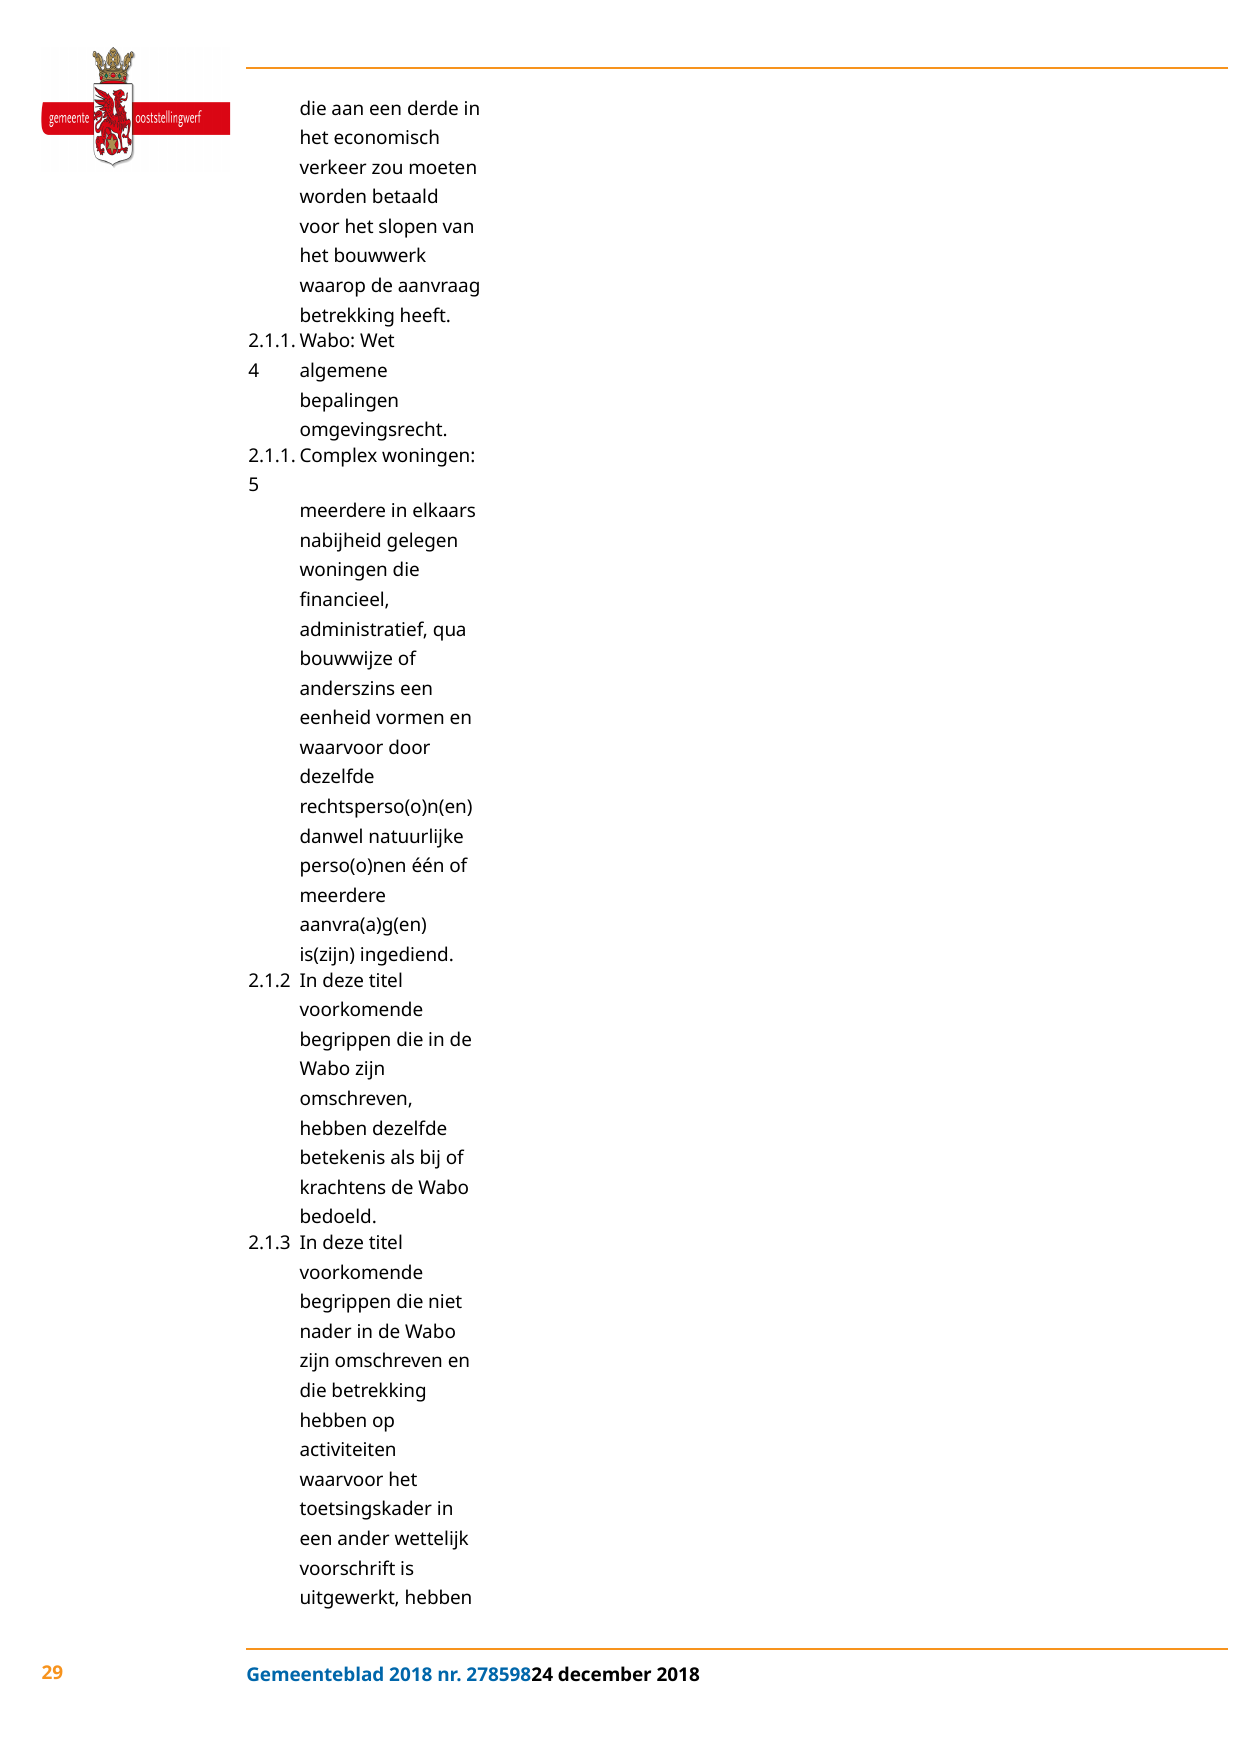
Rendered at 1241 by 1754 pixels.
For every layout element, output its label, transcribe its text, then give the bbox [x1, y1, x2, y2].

table_cell [740, 328, 791, 442]
table_cell [637, 442, 688, 497]
picture [41, 47, 231, 172]
table_cell [1100, 95, 1152, 328]
table_cell [740, 498, 791, 967]
table_cell [740, 442, 791, 497]
table_cell [1049, 442, 1100, 497]
table_cell [481, 328, 534, 442]
table_cell [689, 498, 740, 967]
table_cell [1049, 95, 1100, 328]
table_cell [1100, 1229, 1152, 1610]
table_cell [248, 498, 299, 967]
table_cell [689, 1229, 740, 1610]
table_cell [894, 328, 946, 442]
table_cell [843, 95, 894, 328]
table_cell [894, 1229, 946, 1610]
table_cell [791, 442, 843, 497]
table_cell [637, 498, 688, 967]
table_cell [481, 967, 534, 1229]
table_cell 2.1.3 [248, 1229, 299, 1610]
table_cell [894, 442, 946, 497]
table_cell [791, 328, 843, 442]
table_cell [843, 967, 894, 1229]
table_cell [1049, 328, 1100, 442]
table_cell 2.1.2 [248, 967, 299, 1229]
table_cell [1100, 498, 1152, 967]
table_cell [946, 1229, 997, 1610]
table_cell [946, 498, 997, 967]
table_cell [843, 328, 894, 442]
table_cell [637, 967, 688, 1229]
table_cell [637, 1229, 688, 1610]
table_cell [586, 967, 637, 1229]
table_cell [586, 498, 637, 967]
table_cell In deze titel voorkomende begrippen die in de Wabo zijn omschreven, hebben dezelfde betekenis als bij of krachtens de Wabo bedoeld. [299, 967, 481, 1229]
table_cell In deze titel voorkomende begrippen die niet nader in de Wabo zijn omschreven en die betrekking hebben op activiteiten waarvoor het toetsingskader in een ander wettelijk voorschrift is uitgewerkt, hebben [299, 1229, 481, 1610]
table_cell [791, 967, 843, 1229]
table_cell [481, 1229, 534, 1610]
table_cell [689, 442, 740, 497]
table_cell [248, 95, 299, 328]
table_cell [637, 328, 688, 442]
table_cell [481, 498, 534, 967]
table_cell [791, 498, 843, 967]
table_cell [894, 498, 946, 967]
table_cell [1049, 1229, 1100, 1610]
table_cell die aan een derde in het economisch verkeer zou moeten worden betaald voor het slopen van het bouwwerk waarop de aanvraag betrekking heeft. [299, 95, 481, 328]
table_cell 2.1.1.5 [248, 442, 299, 497]
table_cell [946, 442, 997, 497]
table_cell [481, 95, 534, 328]
table_cell [481, 442, 534, 497]
table_cell [843, 498, 894, 967]
table_cell [997, 442, 1048, 497]
table_cell [1100, 328, 1152, 442]
table_cell [1049, 967, 1100, 1229]
table_cell [534, 1229, 586, 1610]
table_cell [689, 967, 740, 1229]
table_cell [534, 442, 586, 497]
table_cell [534, 967, 586, 1229]
table_cell 2.1.1.4 [248, 328, 299, 442]
table_cell [997, 95, 1048, 328]
table_cell [689, 95, 740, 328]
table_cell [1100, 442, 1152, 497]
table_cell [740, 95, 791, 328]
table_cell [740, 967, 791, 1229]
table_cell [689, 328, 740, 442]
table_cell [1100, 967, 1152, 1229]
table_cell [637, 95, 688, 328]
table_cell [586, 1229, 637, 1610]
table_cell [997, 967, 1048, 1229]
table_cell [1049, 498, 1100, 967]
table_cell [534, 95, 586, 328]
table_cell [791, 1229, 843, 1610]
table_cell [740, 1229, 791, 1610]
table_cell [534, 498, 586, 967]
table_cell Complex woningen: [299, 442, 481, 497]
table_cell [946, 967, 997, 1229]
table_cell [586, 95, 637, 328]
table_cell [894, 967, 946, 1229]
table_cell [586, 328, 637, 442]
table_cell [894, 95, 946, 328]
table_cell [791, 95, 843, 328]
table_cell [946, 95, 997, 328]
table_cell [843, 1229, 894, 1610]
table_cell [946, 328, 997, 442]
table_cell [997, 1229, 1048, 1610]
table_cell [997, 498, 1048, 967]
table_cell meerdere in elkaars nabijheid gelegen woningen die financieel, administratief, qua bouwwijze of anderszins een eenheid vormen en waarvoor door dezelfde rechtsperso(o)n(en) danwel natuurlijke perso(o)nen één of meerdere aanvra(a)g(en) is(zijn) ingediend. [299, 498, 481, 967]
table_cell [843, 442, 894, 497]
table_cell [997, 328, 1048, 442]
table_cell [534, 328, 586, 442]
table_cell [586, 442, 637, 497]
table_cell Wabo: Wet algemene bepalingen omgevingsrecht. [299, 328, 481, 442]
